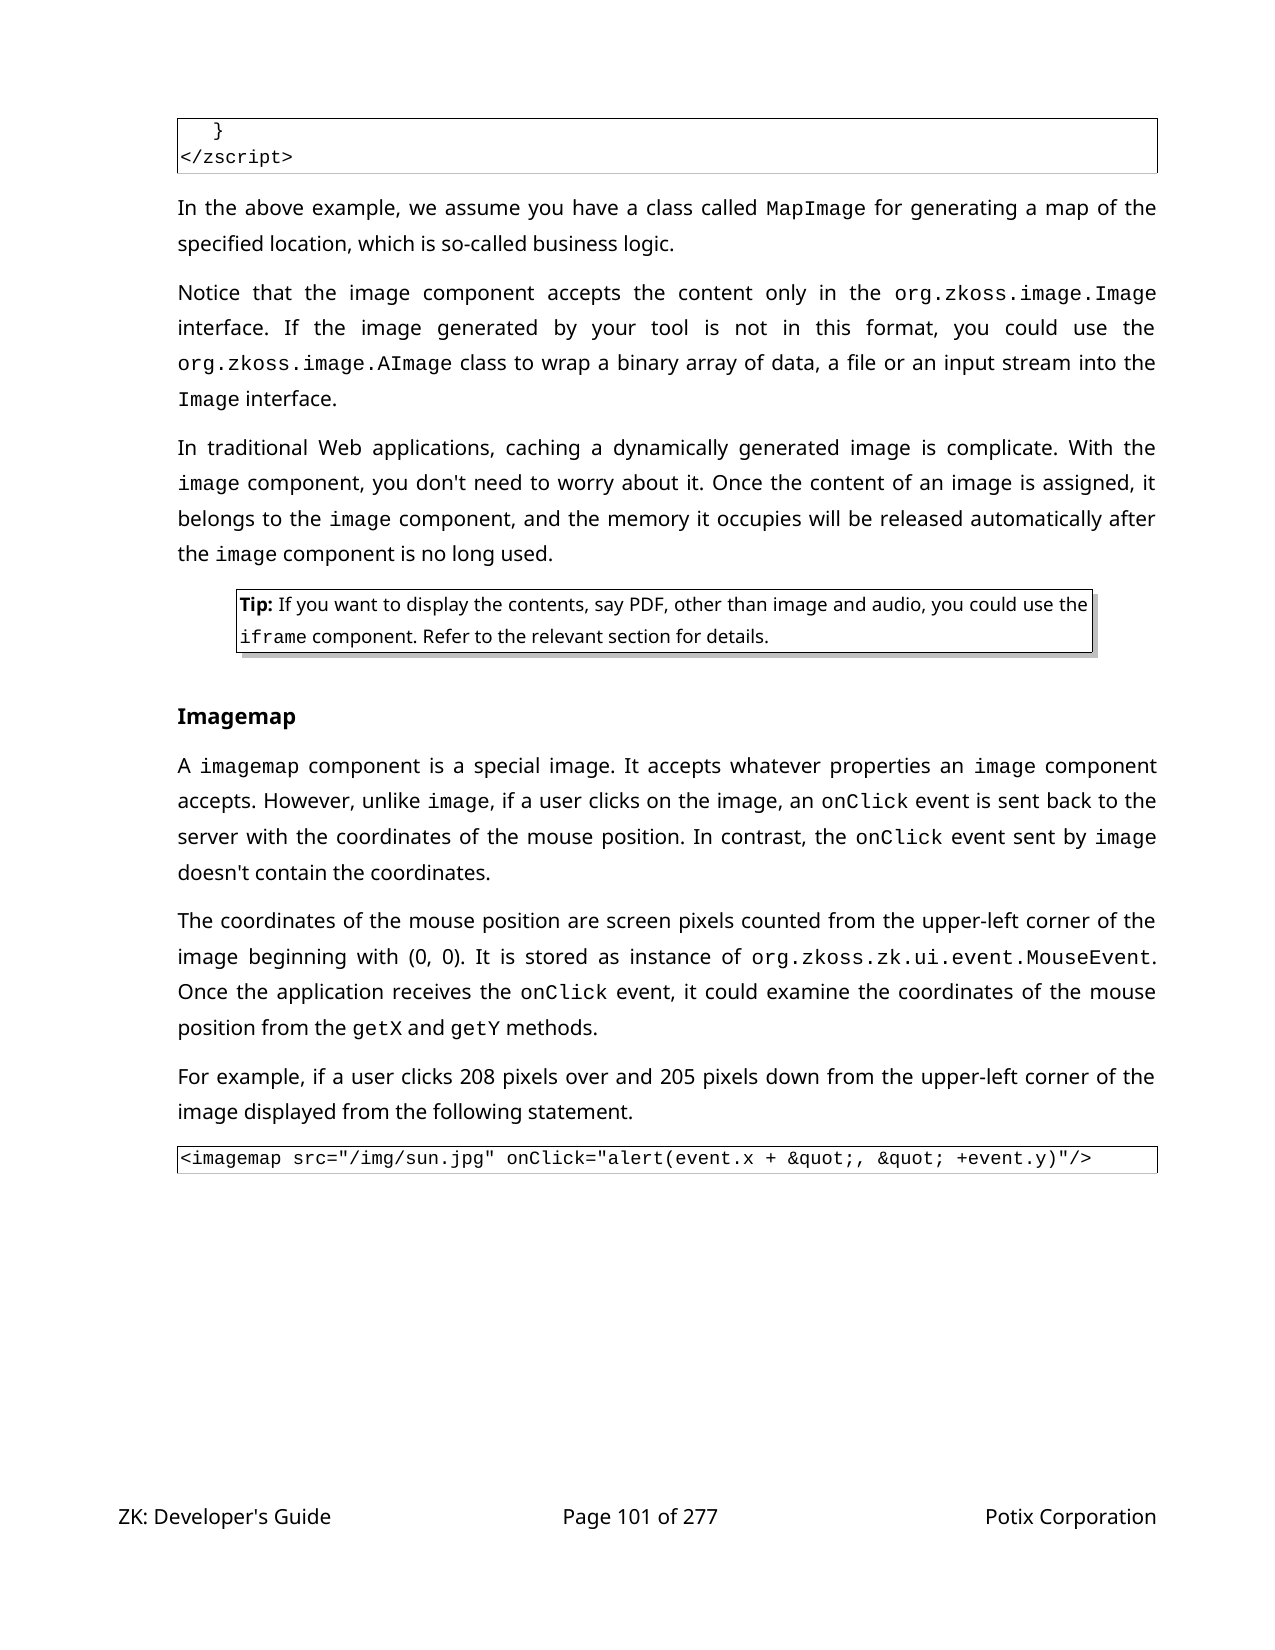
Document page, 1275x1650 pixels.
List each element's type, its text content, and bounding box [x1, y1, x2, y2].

text For example, if a user clicks 208 pixels over and 205 pixels down from the upper-left corner of the image displayed from the following statement. [177, 1062, 1157, 1125]
subtitle Imagemap [177, 701, 1157, 731]
text <imagemap src="/img/sun.jpg" onClick="alert(event.x + &quot;, &quot; +event.y)"/> [178, 1147, 1157, 1173]
text In the above example, we assume you have a class called MapImage for generating a map of the specified location, which is so-called business logic. [177, 193, 1157, 257]
text Notice that the image component accepts the content only in the org.zkoss.image.Image interface. If the image generated by your tool is not in this format, you could use the org.zkoss.image.AImage class to wrap a binary array of data, a file or an input stream into the Image interface. [177, 278, 1157, 412]
text In traditional Web applications, caching a dynamically generated image is complicate. With the image component, you don't need to worry about it. Once the content of an image is assigned, it belongs to the image component, and the memory it occupies will be released automatically after the image component is no long used. [177, 433, 1157, 568]
text The coordinates of the mouse position are screen pixels counted from the upper-left corner of the image beginning with (0, 0). It is stored as instance of org.zkoss.zk.ui.event.MouseEvent. Once the application receives the onClick event, it could examine the coordinates of the mouse position from the getX and getY methods. [177, 907, 1157, 1041]
text </zscript> [178, 145, 1157, 173]
text A imagemap component is a special image. It accepts whatever properties an image component accepts. However, unlike image, if a user clicks on the image, an onClick event is sent back to the server with the coordinates of the mouse position. In contrast, the onClick event sent by image doesn't contain the coordinates. [177, 751, 1157, 886]
text Tip: If you want to display the contents, say PDF, other than image and audio, you could use the iframe component. Refer to the relevant section for details. [237, 590, 1092, 652]
text } [178, 119, 1157, 142]
